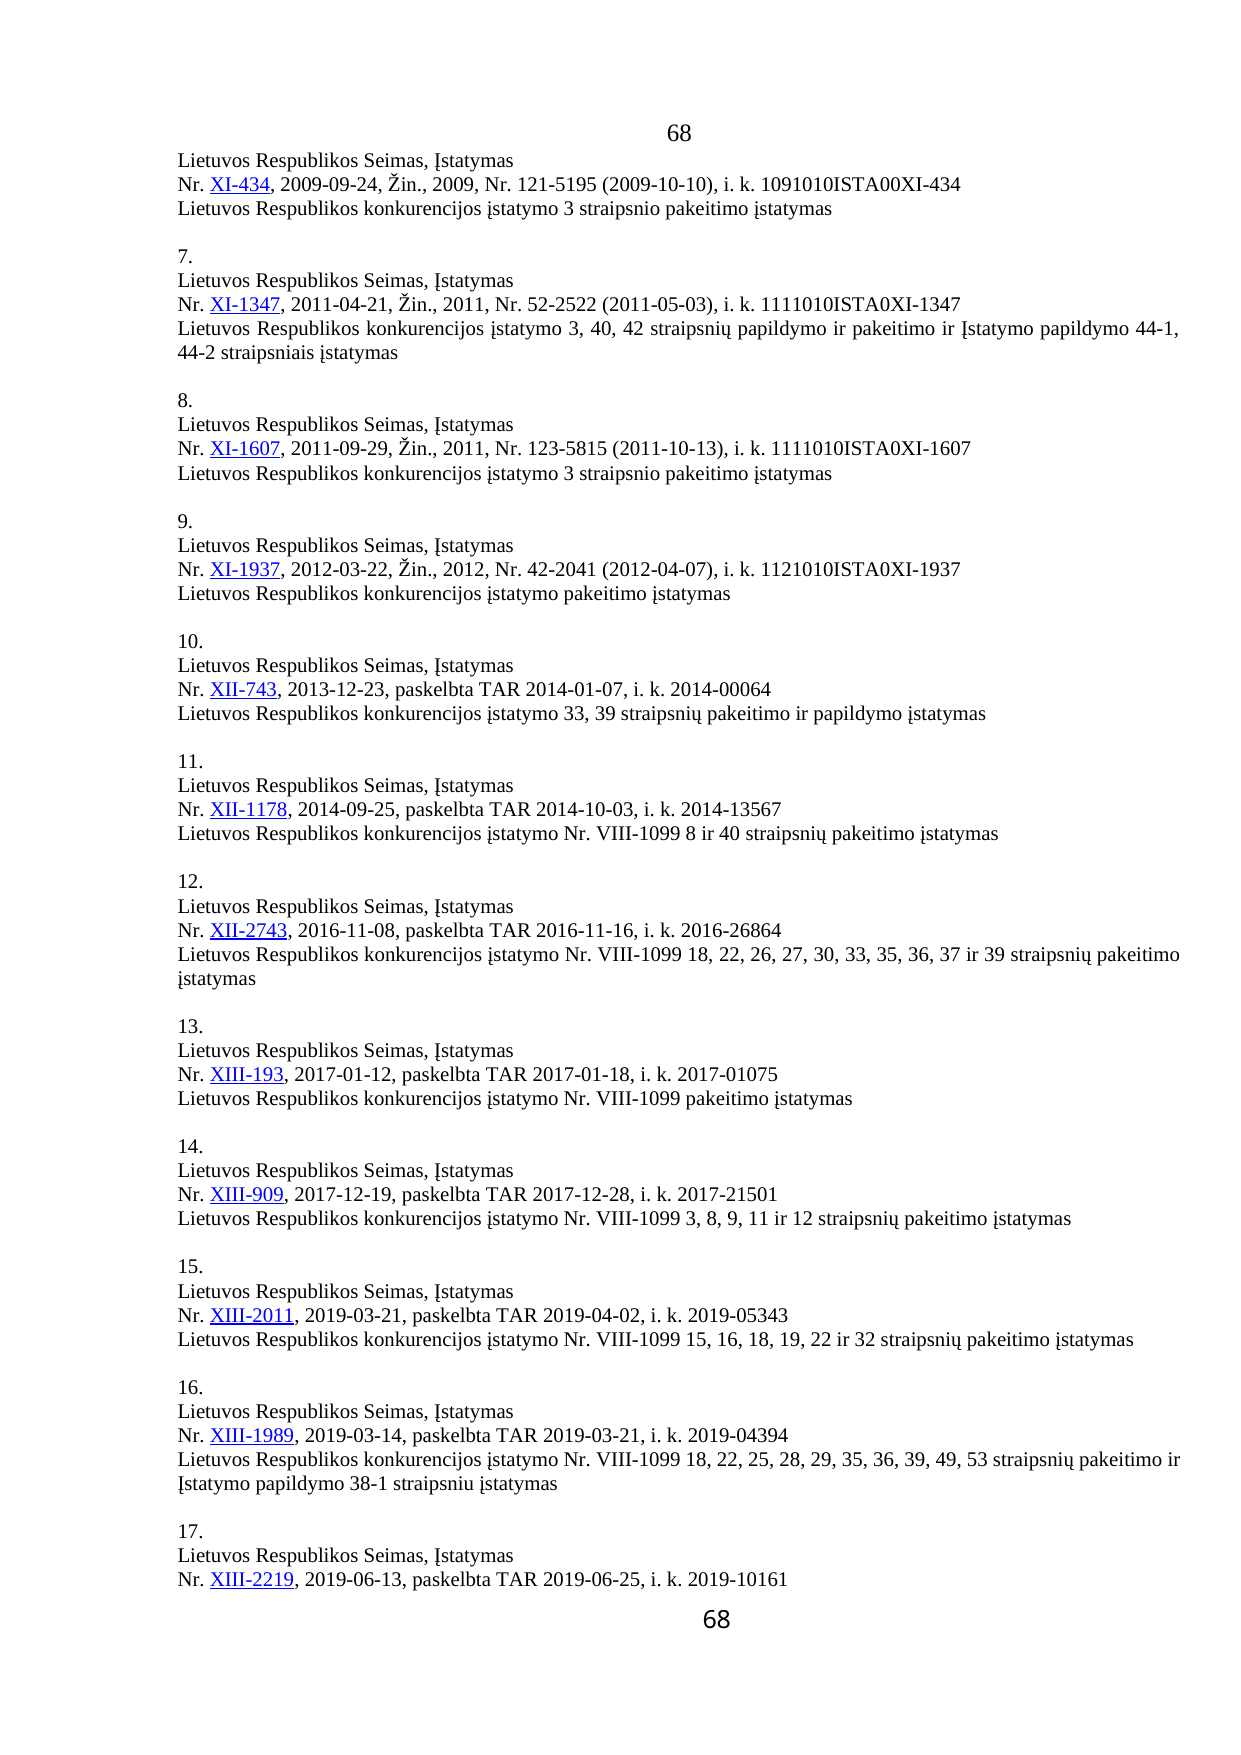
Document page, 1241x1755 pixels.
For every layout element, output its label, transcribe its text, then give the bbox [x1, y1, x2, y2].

text Lietuvos Respublikos Seimas, Įstatymas [177, 1399, 1181, 1423]
text 14. [177, 1134, 1181, 1158]
text Lietuvos Respublikos Seimas, Įstatymas [177, 1278, 1181, 1303]
text Lietuvos Respublikos Seimas, Įstatymas [177, 268, 1181, 292]
text Lietuvos Respublikos konkurencijos įstatymo Nr. VIII-1099 3, 8, 9, 11 ir 12 straipsnių pakeitimo įstatymas [177, 1206, 1181, 1230]
text Lietuvos Respublikos konkurencijos įstatymo Nr. VIII-1099 18, 22, 25, 28, 29, 35, 36, 39, 49, 53 straipsnių pakeitimo ir Įstatymo papildymo 38-1 straipsniu įstatymas [177, 1447, 1181, 1495]
text 9. [177, 508, 1181, 533]
text 8. [177, 388, 1181, 412]
text Lietuvos Respublikos Seimas, Įstatymas [177, 773, 1181, 797]
text Lietuvos Respublikos konkurencijos įstatymo pakeitimo įstatymas [177, 581, 1181, 605]
text Nr. XII-2743, 2016-11-08, paskelbta TAR 2016-11-16, i. k. 2016-26864 [177, 918, 1181, 942]
text Lietuvos Respublikos Seimas, Įstatymas [177, 412, 1181, 436]
text Lietuvos Respublikos konkurencijos įstatymo 3, 40, 42 straipsnių papildymo ir pakeitimo ir Įstatymo papildymo 44-1, 44-2 straipsniais įstatymas [177, 316, 1181, 364]
text Nr. XI-1937, 2012-03-22, Žin., 2012, Nr. 42-2041 (2012-04-07), i. k. 1121010ISTA0XI-1937 [177, 557, 1181, 581]
text Nr. XI-434, 2009-09-24, Žin., 2009, Nr. 121-5195 (2009-10-10), i. k. 1091010ISTA00XI-434 [177, 172, 1181, 196]
text Lietuvos Respublikos Seimas, Įstatymas [177, 1158, 1181, 1182]
text Nr. XIII-2011, 2019-03-21, paskelbta TAR 2019-04-02, i. k. 2019-05343 [177, 1303, 1181, 1327]
text Lietuvos Respublikos konkurencijos įstatymo 3 straipsnio pakeitimo įstatymas [177, 460, 1181, 484]
text 7. [177, 244, 1181, 268]
text Nr. XIII-2219, 2019-06-13, paskelbta TAR 2019-06-25, i. k. 2019-10161 [177, 1567, 1181, 1591]
text Lietuvos Respublikos Seimas, Įstatymas [177, 893, 1181, 918]
text Lietuvos Respublikos konkurencijos įstatymo Nr. VIII-1099 15, 16, 18, 19, 22 ir 32 straipsnių pakeitimo įstatymas [177, 1327, 1181, 1351]
text Nr. XII-743, 2013-12-23, paskelbta TAR 2014-01-07, i. k. 2014-00064 [177, 677, 1181, 701]
text Lietuvos Respublikos konkurencijos įstatymo Nr. VIII-1099 8 ir 40 straipsnių pakeitimo įstatymas [177, 821, 1181, 845]
text Nr. XIII-909, 2017-12-19, paskelbta TAR 2017-12-28, i. k. 2017-21501 [177, 1182, 1181, 1206]
text Nr. XII-1178, 2014-09-25, paskelbta TAR 2014-10-03, i. k. 2014-13567 [177, 797, 1181, 821]
text 10. [177, 629, 1181, 653]
text 12. [177, 869, 1181, 893]
text Nr. XIII-1989, 2019-03-14, paskelbta TAR 2019-03-21, i. k. 2019-04394 [177, 1423, 1181, 1447]
text Nr. XI-1347, 2011-04-21, Žin., 2011, Nr. 52-2522 (2011-05-03), i. k. 1111010ISTA0XI-1347 [177, 292, 1181, 316]
text Lietuvos Respublikos konkurencijos įstatymo 33, 39 straipsnių pakeitimo ir papildymo įstatymas [177, 701, 1181, 725]
text Lietuvos Respublikos Seimas, Įstatymas [177, 1038, 1181, 1062]
text Lietuvos Respublikos Seimas, Įstatymas [177, 653, 1181, 677]
text Lietuvos Respublikos konkurencijos įstatymo Nr. VIII-1099 18, 22, 26, 27, 30, 33, 35, 36, 37 ir 39 straipsnių pakeitimo įstatymas [177, 942, 1181, 990]
text 17. [177, 1519, 1181, 1543]
text 13. [177, 1014, 1181, 1038]
text Lietuvos Respublikos Seimas, Įstatymas [177, 1543, 1181, 1567]
text 11. [177, 749, 1181, 773]
text Lietuvos Respublikos Seimas, Įstatymas [177, 533, 1181, 557]
text Lietuvos Respublikos konkurencijos įstatymo Nr. VIII-1099 pakeitimo įstatymas [177, 1086, 1181, 1110]
text 15. [177, 1254, 1181, 1278]
text 16. [177, 1375, 1181, 1399]
text Lietuvos Respublikos konkurencijos įstatymo 3 straipsnio pakeitimo įstatymas [177, 196, 1181, 220]
text Nr. XI-1607, 2011-09-29, Žin., 2011, Nr. 123-5815 (2011-10-13), i. k. 1111010ISTA0XI-1607 [177, 436, 1181, 460]
text Lietuvos Respublikos Seimas, Įstatymas [177, 148, 1181, 172]
text Nr. XIII-193, 2017-01-12, paskelbta TAR 2017-01-18, i. k. 2017-01075 [177, 1062, 1181, 1086]
